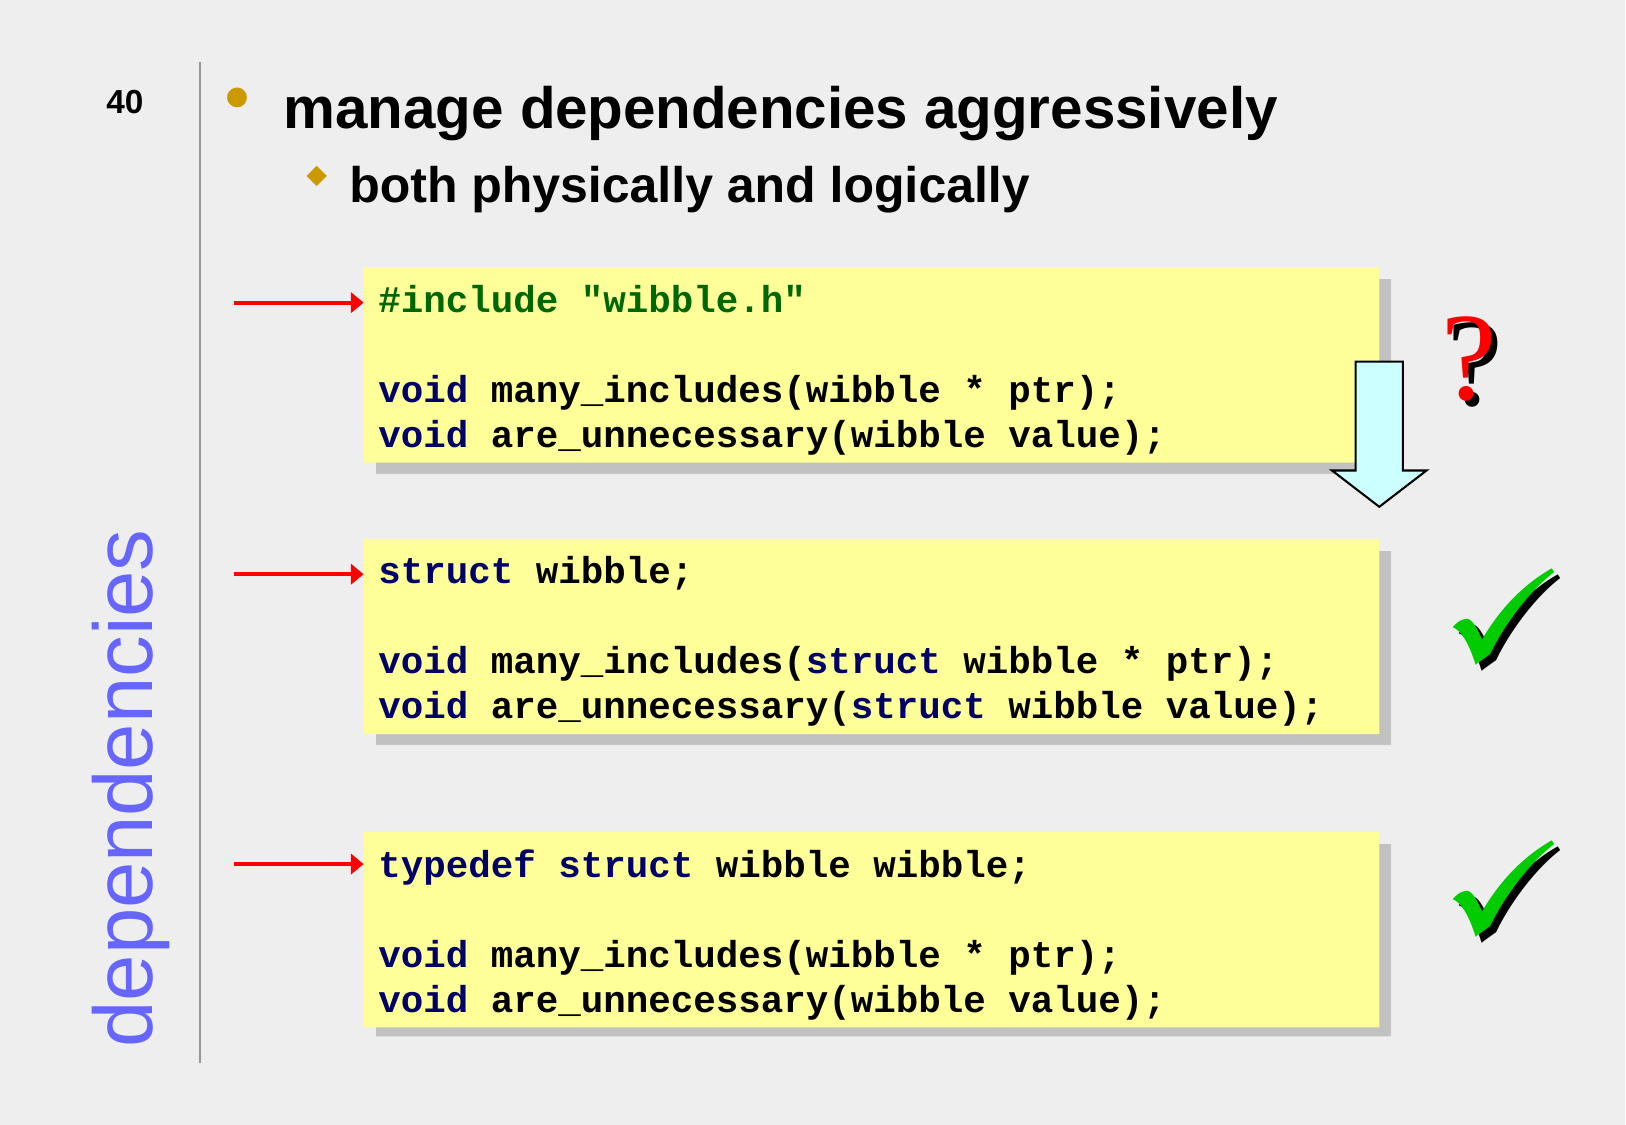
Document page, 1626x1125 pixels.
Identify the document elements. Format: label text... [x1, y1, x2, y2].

list manage dependencies aggressively both physically and logically [212, 62, 1550, 1063]
text_box [1332, 361, 1427, 507]
text_box ? [1426, 267, 1513, 433]
title dependencies [50, 187, 188, 1063]
text_box typedef struct wibble wibble; void many_includes(wibble * ptr); void are_unnecessary(wibble value); [363, 831, 1380, 1028]
text_box struct wibble; void many_includes(struct wibble * ptr); void are_unnecessary(struct wibble value); [363, 538, 1380, 735]
text_box  [1426, 799, 1616, 995]
text_box  [1426, 527, 1616, 722]
text_box #include "wibble.h" void many_includes(wibble * ptr); void are_unnecessary(wibble value); [363, 267, 1380, 463]
